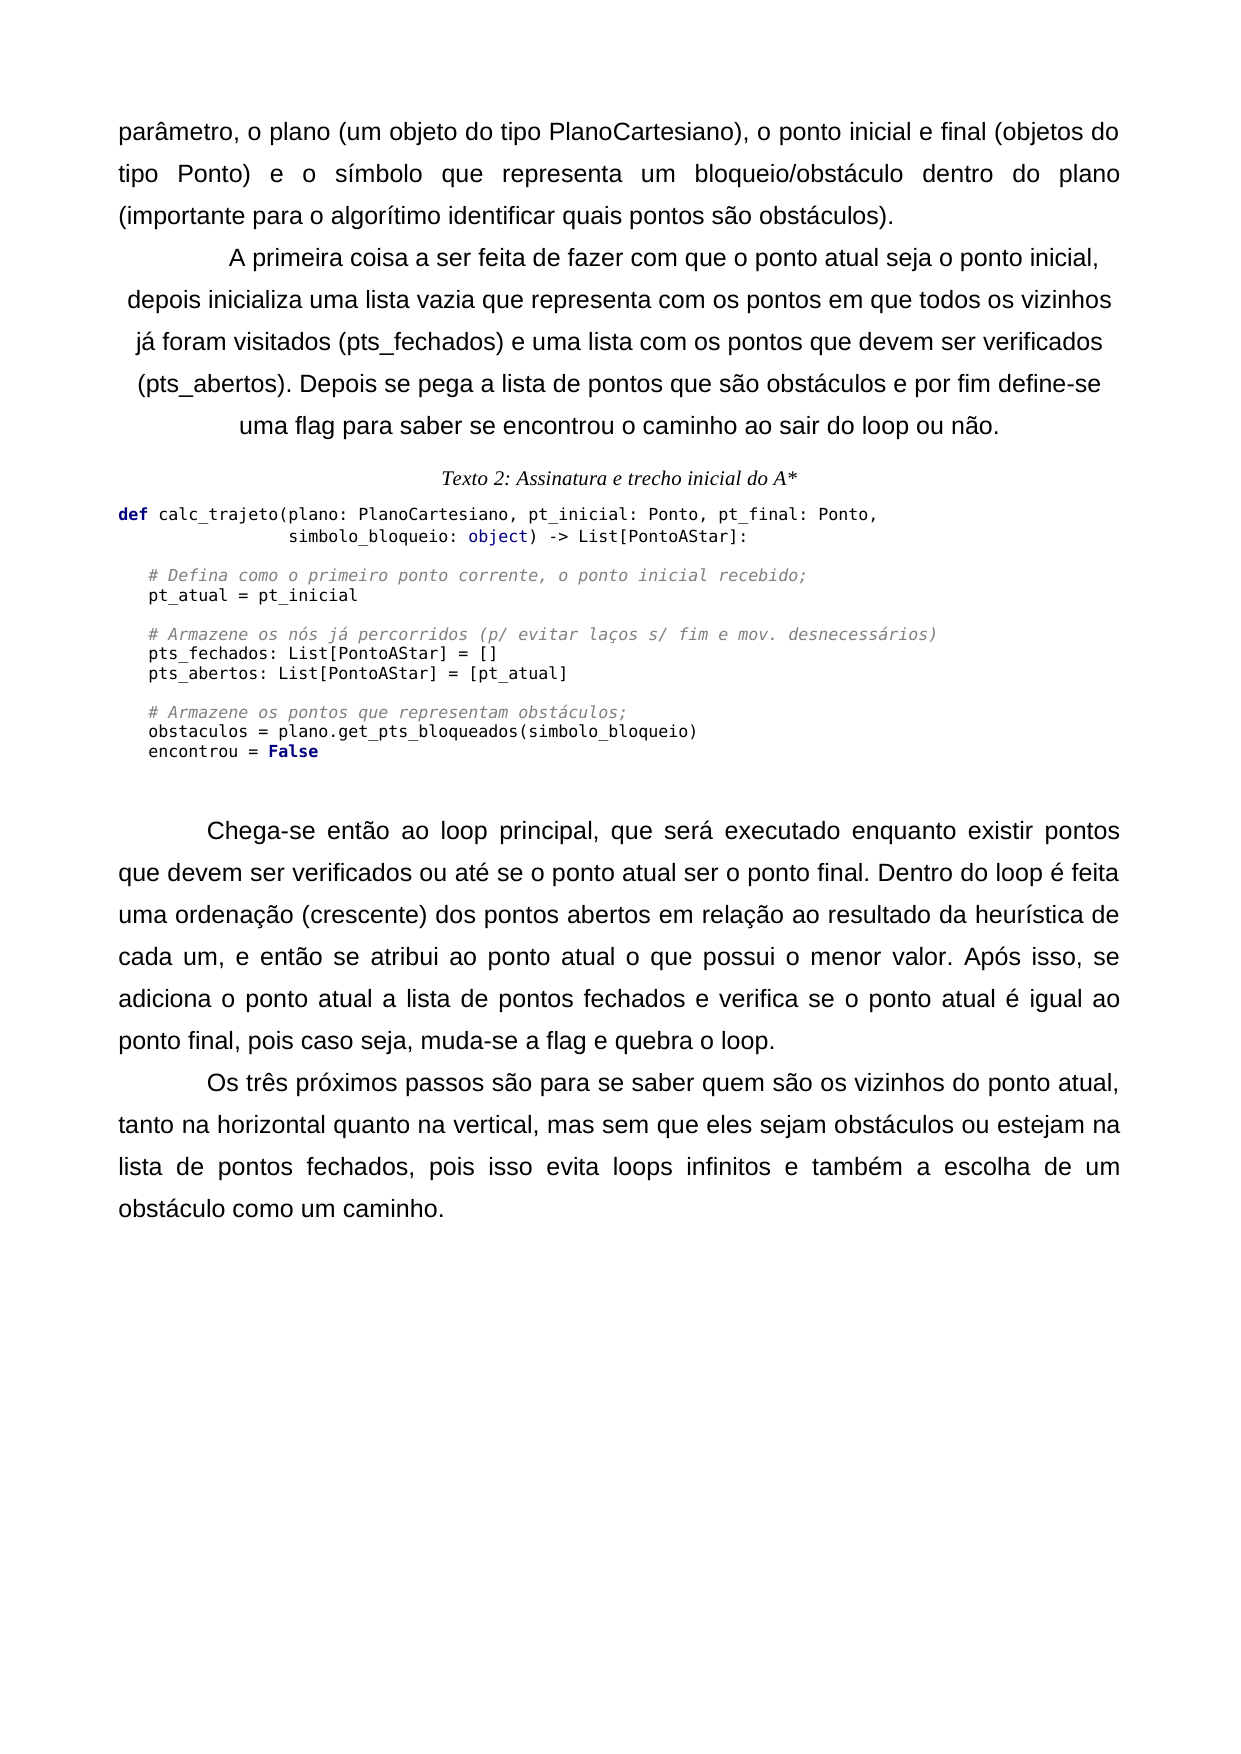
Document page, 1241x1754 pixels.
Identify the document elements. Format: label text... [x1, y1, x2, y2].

text pt_atual = pt_inicial [118, 586, 1122, 605]
text encontrou = False [118, 742, 1122, 761]
text def calc_trajeto(plano: PlanoCartesiano, pt_inicial: Ponto, pt_final: Ponto, [118, 505, 1122, 524]
text pts_fechados: List[PontoAStar] = [] [118, 644, 1122, 664]
text pts_abertos: List[PontoAStar] = [pt_atual] [118, 664, 1122, 683]
text # Armazene os pontos que representam obstáculos; [118, 703, 1122, 722]
text A primeira coisa a ser feita de fazer com que o ponto atual seja o ponto inicial, depois inicializa uma lista vazia que representa com os pontos em que todos os vizinhos já foram visitados (pts_fechados) e uma lista com os pontos que devem ser verificados (pts_abertos). Depois se pega a lista de pontos que são obstáculos e por fim define-se uma flag para saber se encontrou o caminho ao sair do loop ou não. [118, 244, 1122, 466]
text # Defina como o primeiro ponto corrente, o ponto inicial recebido; [118, 566, 1122, 586]
text Chega-se então ao loop principal, que será executado enquanto existir pontos que devem ser verificados ou até se o ponto atual ser o ponto final. Dentro do loop é feita uma ordenação (crescente) dos pontos abertos em relação ao resultado da heurística de cada um, e então se atribui ao ponto atual o que possui o menor valor. Após isso, se adiciona o ponto atual a lista de pontos fechados e verifica se o ponto atual é igual ao ponto final, pois caso seja, muda-se a flag e quebra o loop. [118, 817, 1122, 1055]
text Os três próximos passos são para se saber quem são os vizinhos do ponto atual, tanto na horizontal quanto na vertical, mas sem que eles sejam obstáculos ou estejam na lista de pontos fechados, pois isso evita loops infinitos e também a escolha de um obstáculo como um caminho. [118, 1069, 1122, 1223]
text # Armazene os nós já percorridos (p/ evitar laços s/ fim e mov. desnecessários) [118, 625, 1122, 644]
text Texto 2: Assinatura e trecho inicial do A* [118, 466, 1122, 489]
text simbolo_bloqueio: object) -> List[PontoAStar]: [118, 527, 1122, 547]
text parâmetro, o plano (um objeto do tipo PlanoCartesiano), o ponto inicial e final (objetos do tipo Ponto) e o símbolo que representa um bloqueio/obstáculo dentro do plano (importante para o algorítimo identificar quais pontos são obstáculos). [118, 118, 1122, 230]
text [118, 489, 1122, 505]
text obstaculos = plano.get_pts_bloqueados(simbolo_bloqueio) [118, 722, 1122, 742]
